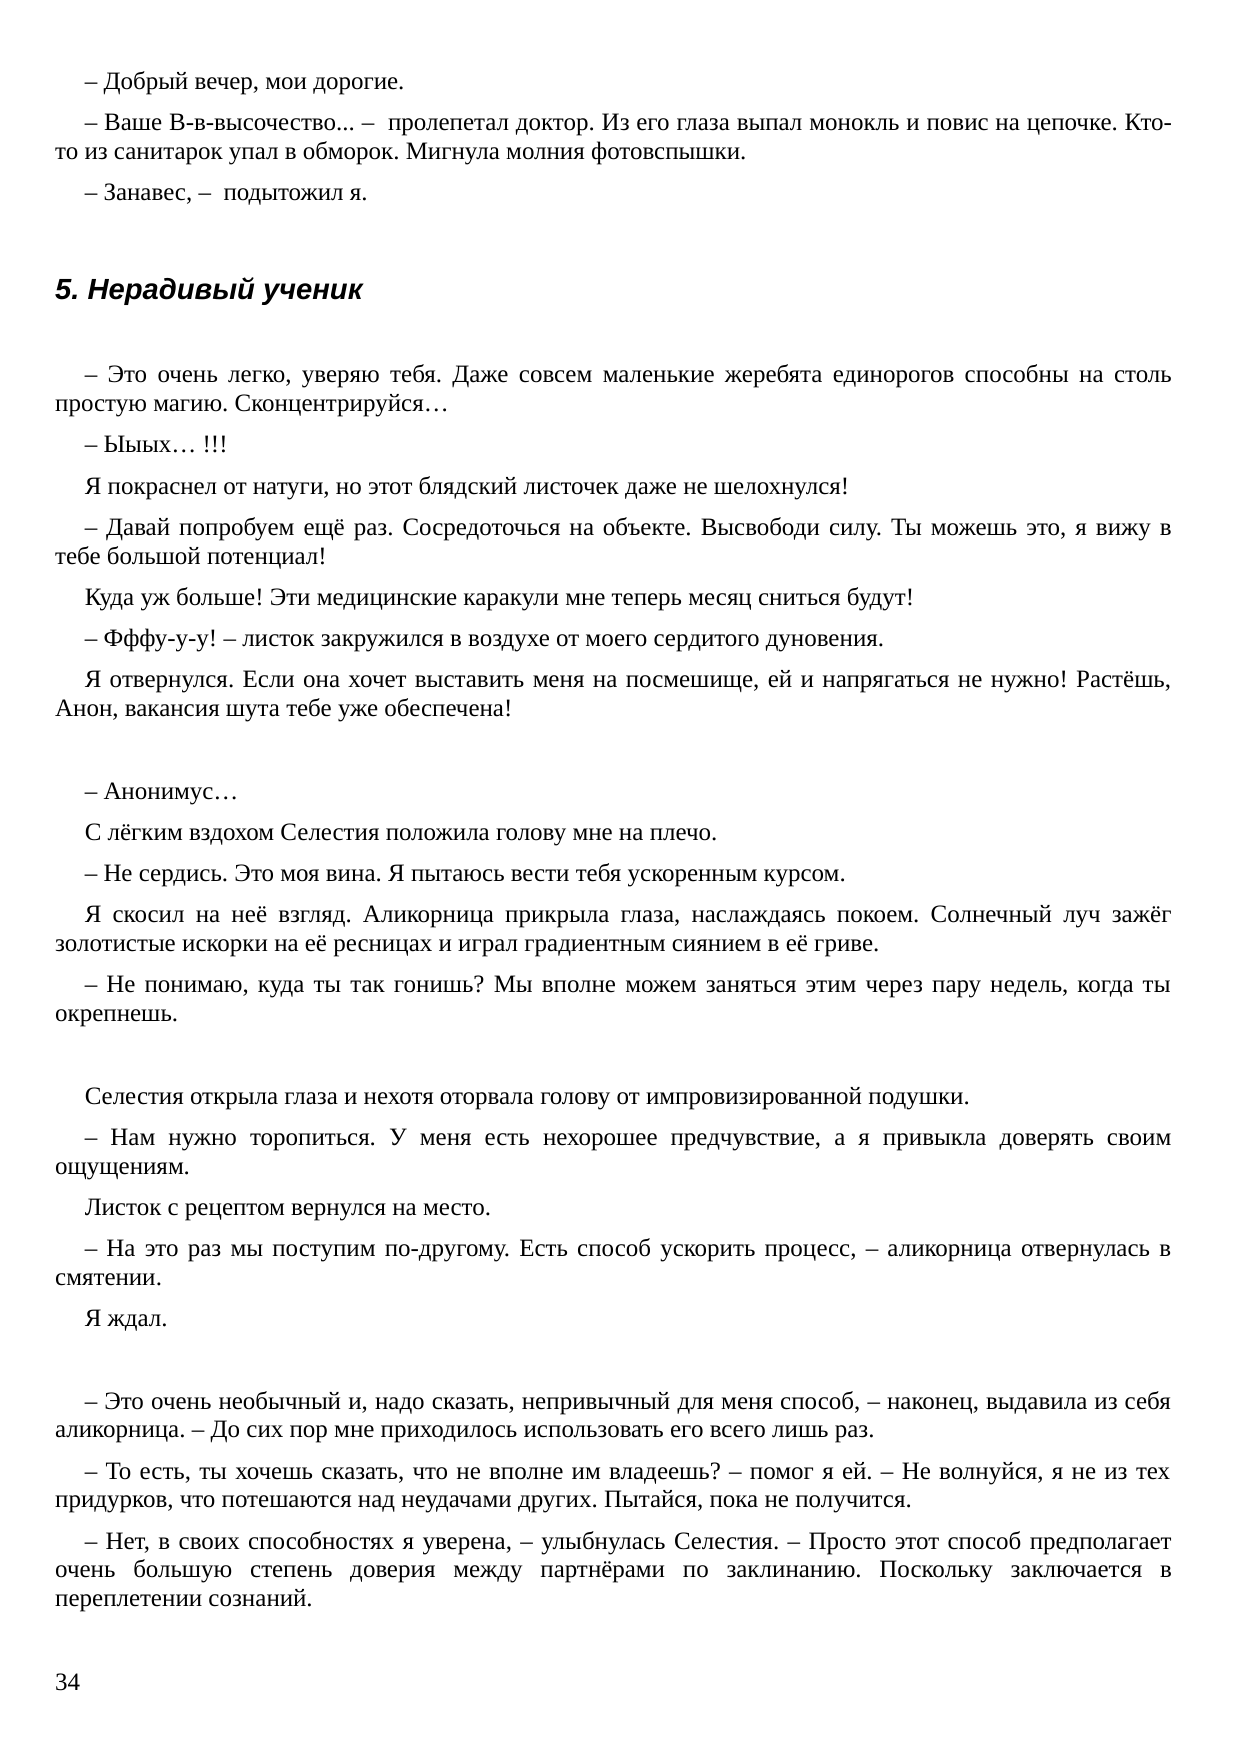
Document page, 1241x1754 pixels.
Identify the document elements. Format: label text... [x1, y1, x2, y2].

text – То есть, ты хочешь сказать, что не вполне им владеешь? – помог я ей. – Не волнуйся, я не из тех придурков, что потешаются над неудачами других. Пытайся, пока не получится. [55, 1456, 1173, 1513]
text – Добрый вечер, мои дорогие. [55, 66, 1173, 95]
text Я покраснел от натуги, но этот блядский листочек даже не шелохнулся! [55, 471, 1173, 499]
text – Давай попробуем ещё раз. Сосредоточься на объекте. Высвободи силу. Ты можешь это, я вижу в тебе большой потенциал! [55, 512, 1173, 569]
text – Не понимаю, куда ты так гонишь? Мы вполне можем заняться этим через пару недель, когда ты окрепнешь. [55, 969, 1173, 1027]
text Листок с рецептом вернулся на место. [55, 1192, 1173, 1221]
text – Нам нужно торопиться. У меня есть нехорошее предчувствие, а я привыкла доверять своим ощущениям. [55, 1122, 1173, 1179]
text С лёгким вздохом Селестия положила голову мне на плечо. [55, 817, 1173, 846]
text Селестия открыла глаза и нехотя оторвала голову от импровизированной подушки. [55, 1081, 1173, 1109]
text – Анонимус… [55, 776, 1173, 804]
text – Ваше В-в-высочество... – пролепетал доктор. Из его глаза выпал монокль и повис на цепочке. Кто-то из санитарок упал в обморок. Мигнула молния фотовспышки. [55, 107, 1173, 165]
text – Это очень необычный и, надо сказать, непривычный для меня способ, – наконец, выдавила из себя аликорница. – До сих пор мне приходилось использовать его всего лишь раз. [55, 1386, 1173, 1443]
text – Фффу-у-у! – листок закружился в воздухе от моего сердитого дуновения. [55, 623, 1173, 652]
text – На это раз мы поступим по-другому. Есть способ ускорить процесс, – аликорница отвернулась в смятении. [55, 1233, 1173, 1291]
subtitle 5. Нерадивый ученик [55, 272, 1173, 306]
text – Нет, в своих способностях я уверена, – улыбнулась Селестия. – Просто этот способ предполагает очень большую степень доверия между партнёрами по заклинанию. Поскольку заключается в переплетении сознаний. [55, 1526, 1173, 1612]
text Я скосил на неё взгляд. Аликорница прикрыла глаза, наслаждаясь покоем. Солнечный луч зажёг золотистые искорки на её ресницах и играл градиентным сиянием в её гриве. [55, 899, 1173, 957]
text – Ыыых… !!! [55, 429, 1173, 458]
text Куда уж больше! Эти медицинские каракули мне теперь месяц сниться будут! [55, 582, 1173, 611]
text Я ждал. [55, 1303, 1173, 1332]
text – Не сердись. Это моя вина. Я пытаюсь вести тебя ускоренным курсом. [55, 858, 1173, 887]
text – Это очень легко, уверяю тебя. Даже совсем маленькие жеребята единорогов способны на столь простую магию. Сконцентрируйся… [55, 359, 1173, 417]
text Я отвернулся. Если она хочет выставить меня на посмешище, ей и напрягаться не нужно! Растёшь, Анон, вакансия шута тебе уже обеспечена! [55, 664, 1173, 722]
text – Занавес, – подытожил я. [55, 177, 1173, 206]
